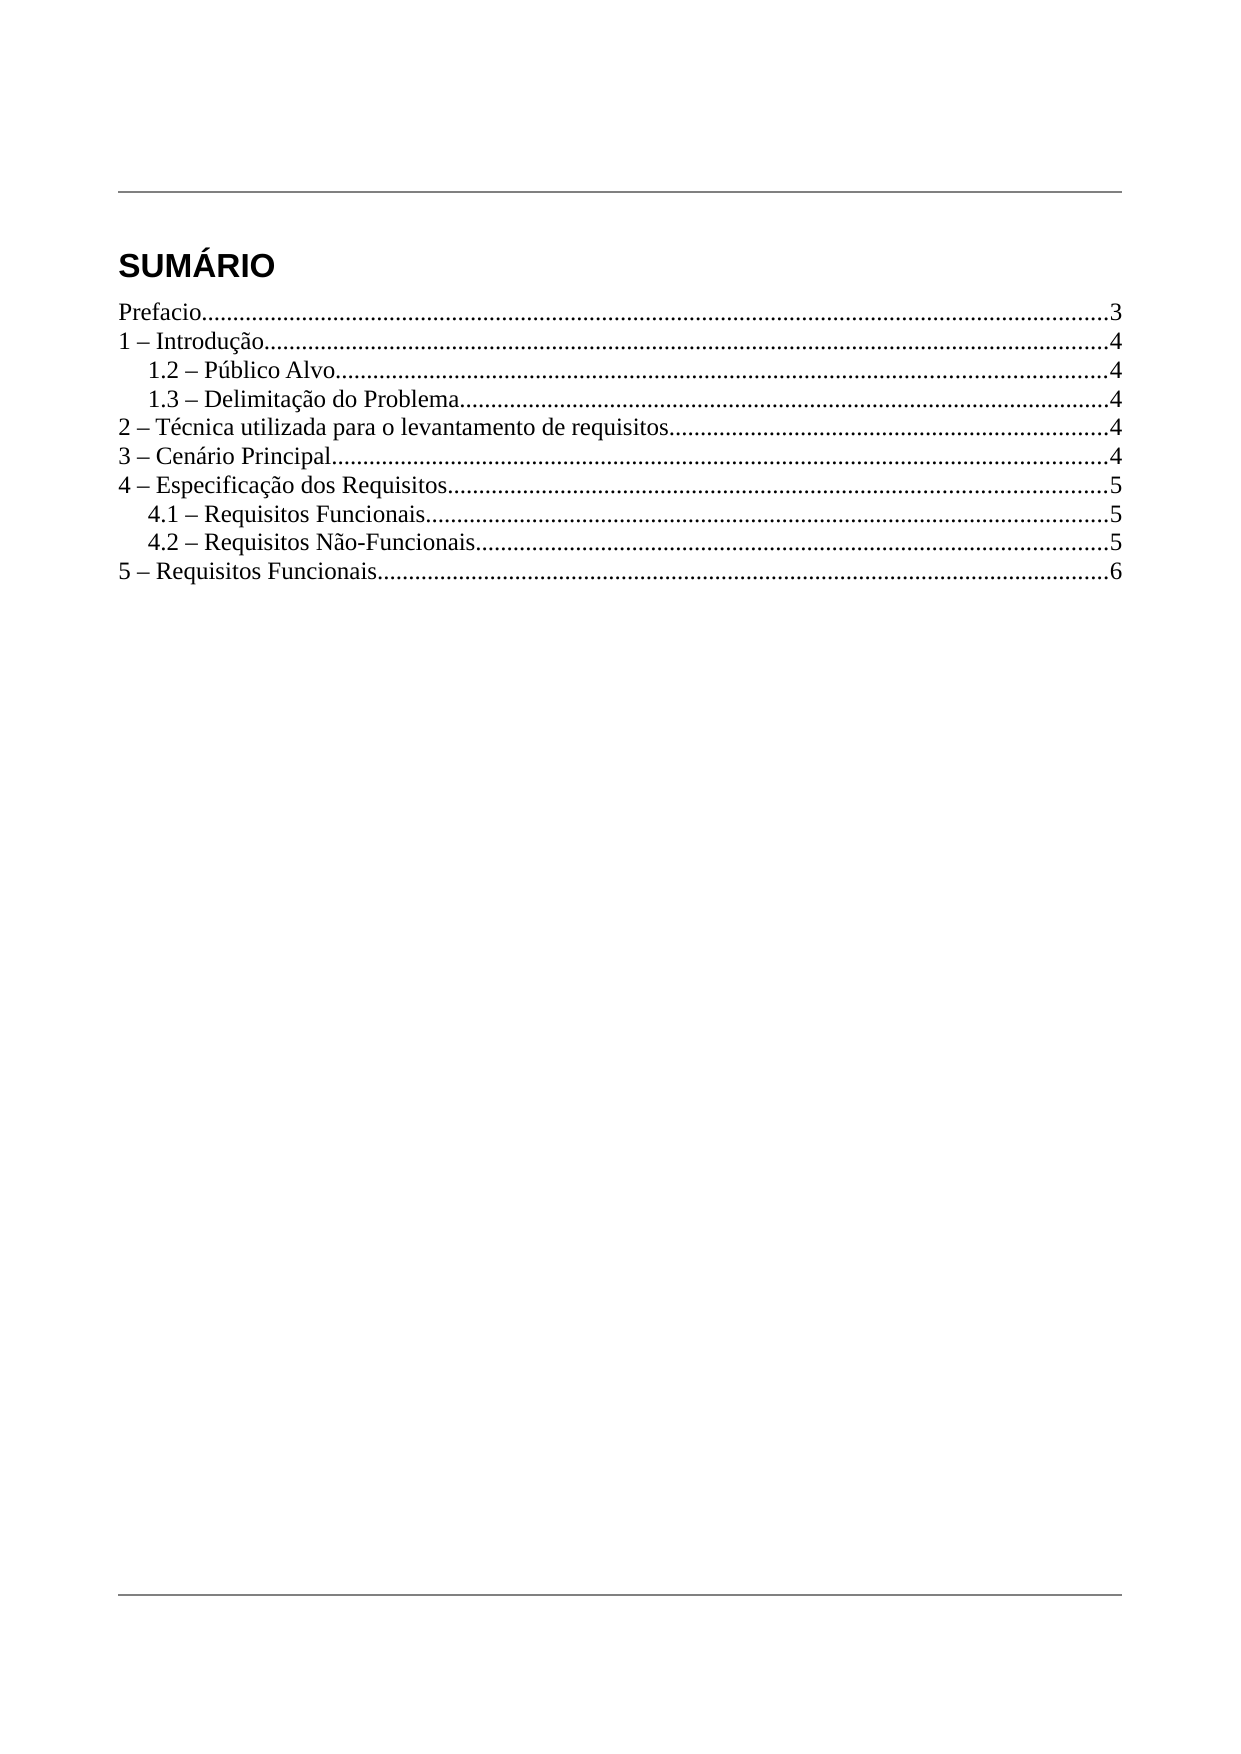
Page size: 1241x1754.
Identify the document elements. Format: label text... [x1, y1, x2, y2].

text 1 – Introdução 4 [118, 326, 1122, 355]
text 3 – Cenário Principal 4 [118, 441, 1122, 470]
text 1.2 – Público Alvo 4 [148, 355, 1122, 384]
text 4.1 – Requisitos Funcionais 5 [148, 499, 1122, 527]
text 2 – Técnica utilizada para o levantamento de requisitos 4 [118, 412, 1122, 441]
text 1.3 – Delimitação do Problema 4 [148, 384, 1122, 412]
text 5 – Requisitos Funcionais 6 [118, 556, 1122, 585]
text 4 – Especificação dos Requisitos 5 [118, 470, 1122, 499]
subtitle SUMÁRIO [118, 246, 1122, 285]
text 4.2 – Requisitos Não-Funcionais 5 [148, 527, 1122, 556]
text Prefacio 3 [118, 297, 1122, 326]
